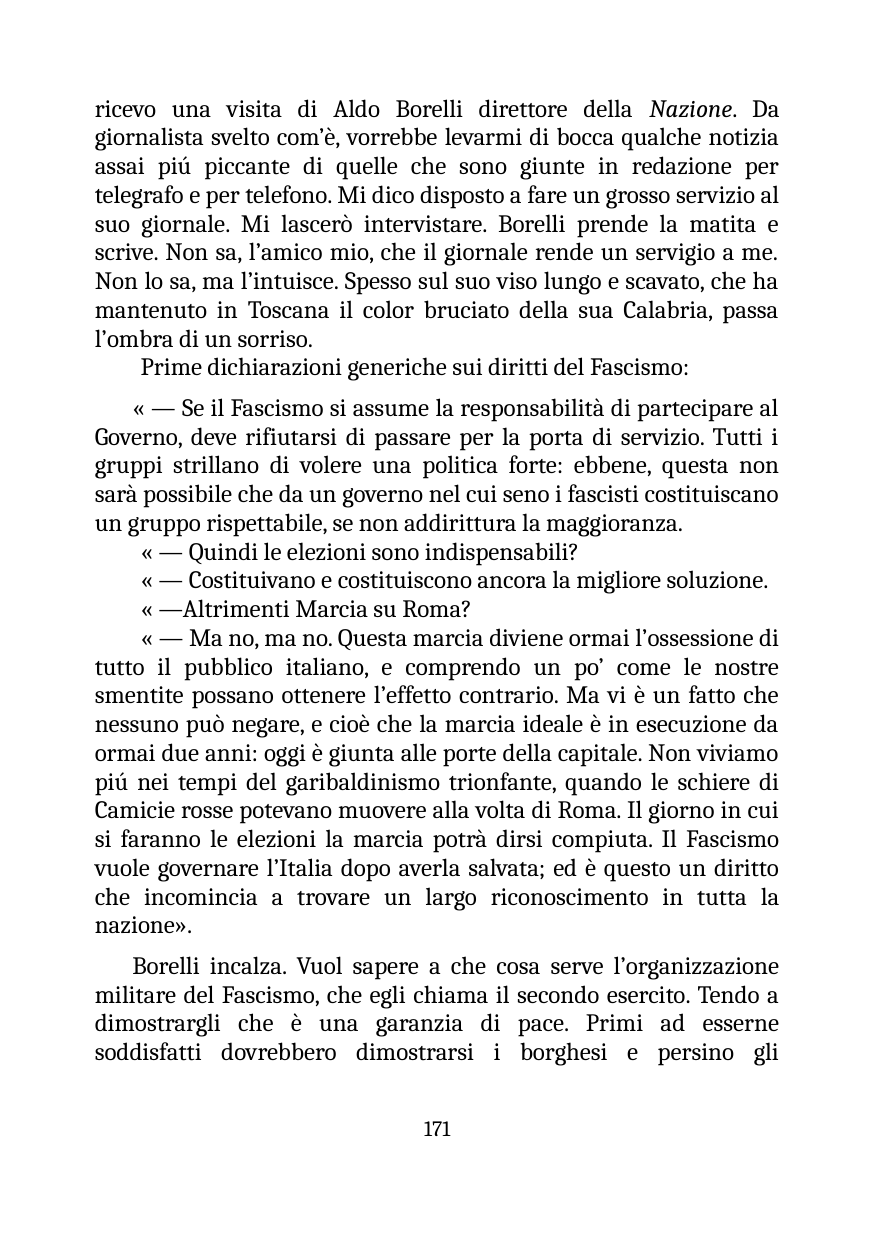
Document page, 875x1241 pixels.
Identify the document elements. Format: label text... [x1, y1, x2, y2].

text « — Quindi le elezioni sono indispensabili? [94, 537, 779, 566]
text « — Se il Fascismo si assume la responsabilità di partecipare al Governo, deve rifiutarsi di passare per la porta di servizio. Tutti i gruppi strillano di volere una politica forte: ebbene, questa non sarà possibile che da un governo nel cui seno i fascisti costituiscano un gruppo rispettabile, se non addirittura la maggioranza. [94, 394, 779, 537]
text « —Altrimenti Marcia su Roma? [94, 595, 779, 624]
text Borelli incalza. Vuol sapere a che cosa serve l’organizzazione militare del Fascismo, che egli chiama il secondo esercito. Tendo a dimostrargli che è una garanzia di pace. Primi ad esserne soddisfatti dovrebbero dimostrarsi i borghesi e persino gli [94, 952, 779, 1067]
text ricevo una visita di Aldo Borelli direttore della Nazione. Da giornalista svelto com’è, vorrebbe levarmi di bocca qualche notizia assai piú piccante di quelle che sono giunte in redazione per telegrafo e per telefono. Mi dico disposto a fare un grosso servizio al suo giornale. Mi lascerò intervistare. Borelli prende la matita e scrive. Non sa, l’amico mio, che il giornale rende un servigio a me. Non lo sa, ma l’intuisce. Spesso sul suo viso lungo e scavato, che ha mantenuto in Toscana il color bruciato della sua Calabria, passa l’ombra di un sorriso. [94, 94, 779, 353]
text « — Ma no, ma no. Questa marcia diviene ormai l’ossessione di tutto il pubblico italiano, e comprendo un po’ come le nostre smentite possano ottenere l’effetto contrario. Ma vi è un fatto che nessuno può negare, e cioè che la marcia ideale è in esecuzione da ormai due anni: oggi è giunta alle porte della capitale. Non viviamo piú nei tempi del garibaldinismo trionfante, quando le schiere di Camicie rosse potevano muovere alla volta di Roma. Il giorno in cui si faranno le elezioni la marcia potrà dirsi compiuta. Il Fascismo vuole governare l’Italia dopo averla salvata; ed è questo un diritto che incomincia a trovare un largo riconoscimento in tutta la nazione». [94, 624, 779, 940]
text « — Costituivano e costituiscono ancora la migliore soluzione. [94, 566, 779, 595]
text Prime dichiarazioni generiche sui diritti del Fascismo: [94, 353, 779, 382]
